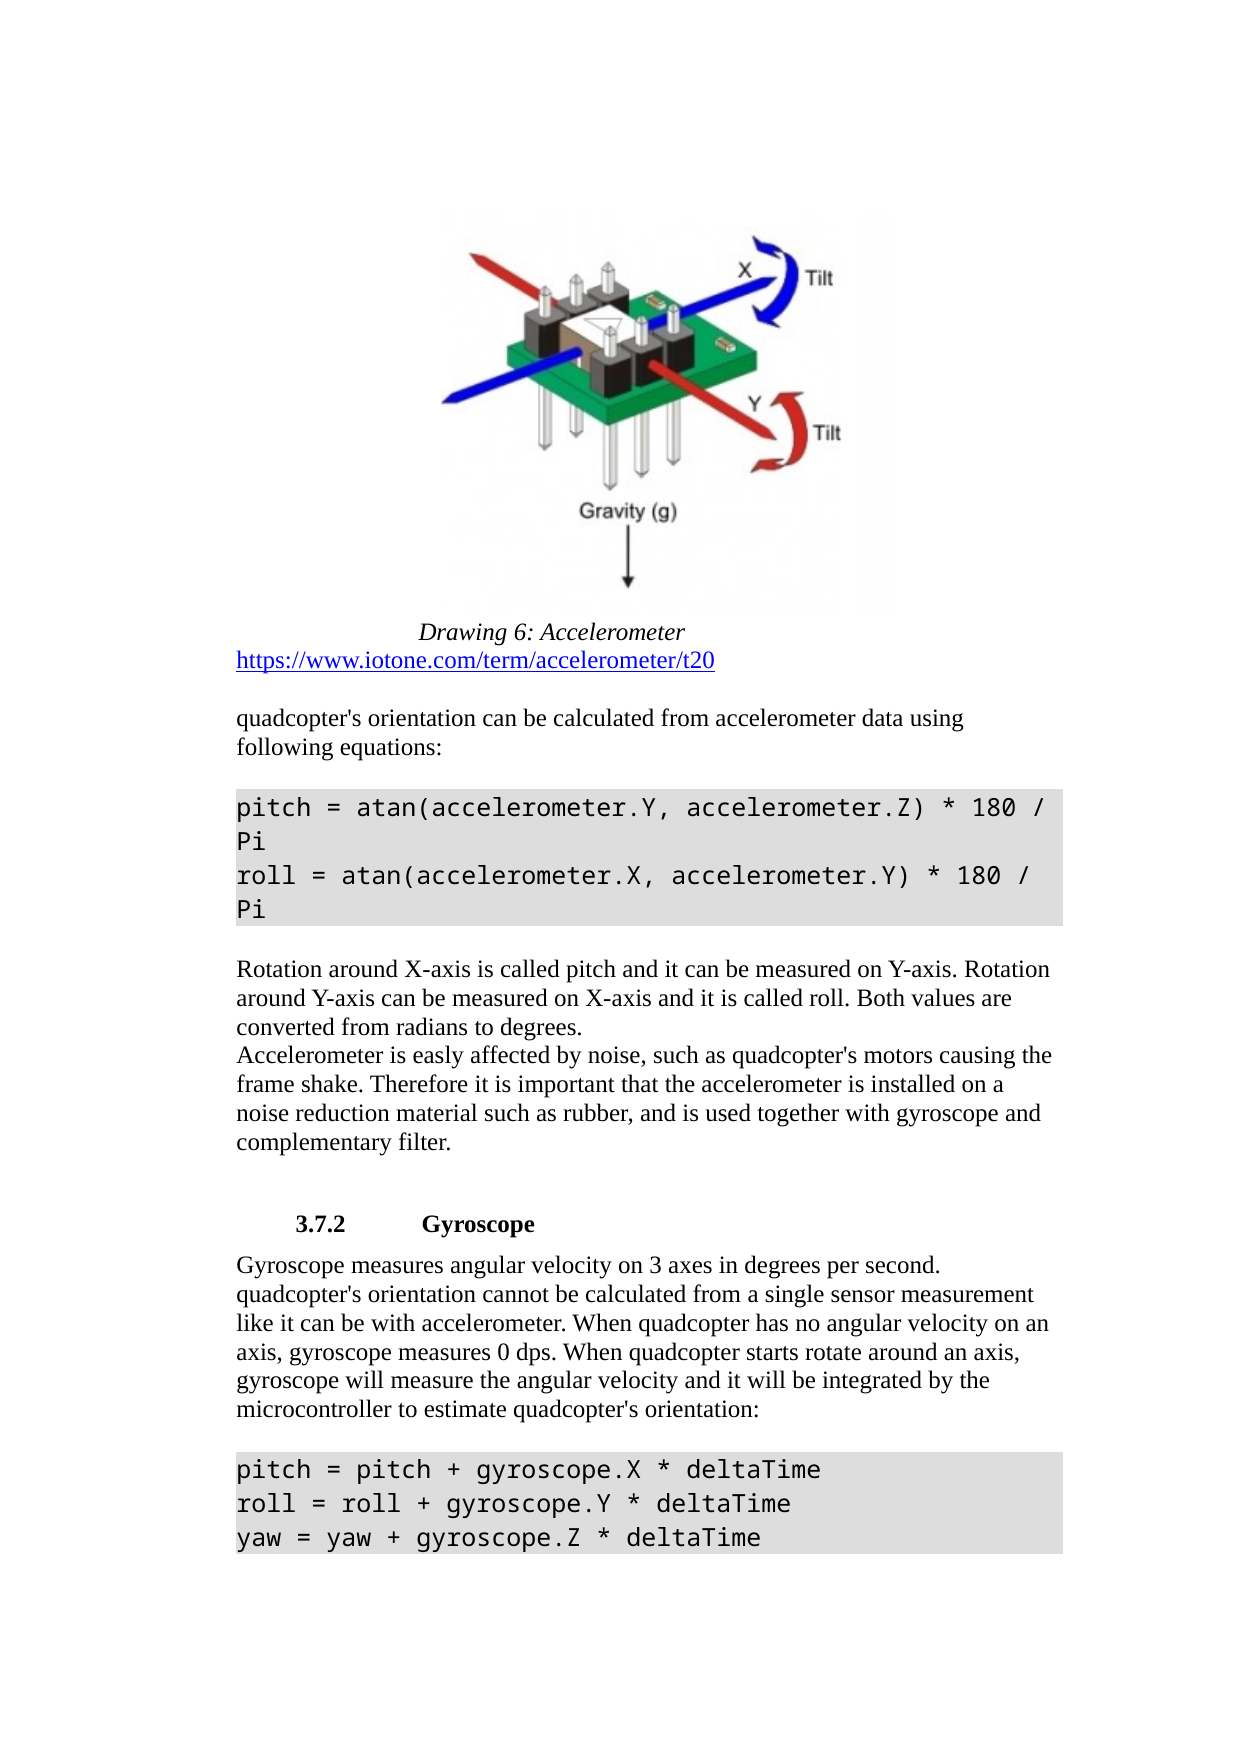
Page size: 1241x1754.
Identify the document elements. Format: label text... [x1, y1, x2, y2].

text Drawing 6: Accelerometer [418, 617, 890, 646]
text quadcopter's orientation can be calculated from accelerometer data using following equations: [236, 703, 1063, 761]
text yaw = yaw + gyroscope.Z * deltaTime [236, 1520, 1063, 1554]
picture [418, 201, 891, 617]
text https://www.iotone.com/term/accelerometer/t20 [236, 177, 1063, 674]
text roll = roll + gyroscope.Y * deltaTime [236, 1486, 1063, 1520]
text roll = atan(accelerometer.X, accelerometer.Y) * 180 / Pi [236, 857, 1063, 926]
text pitch = pitch + gyroscope.X * deltaTime [236, 1452, 1063, 1486]
text pitch = atan(accelerometer.Y, accelerometer.Z) * 180 / Pi [236, 789, 1063, 857]
subtitle Gyroscope [295, 1209, 1063, 1238]
text Accelerometer is easly affected by noise, such as quadcopter's motors causing the frame shake. Therefore it is important that the accelerometer is installed on a noise reduction material such as rubber, and is used together with gyroscope and complementary filter. [236, 1041, 1063, 1156]
text Rotation around X-axis is called pitch and it can be measured on Y-axis. Rotation around Y-axis can be measured on X-axis and it is called roll. Both values are converted from radians to degrees. [236, 954, 1063, 1041]
text Gyroscope measures angular velocity on 3 axes in degrees per second. quadcopter's orientation cannot be calculated from a single sensor measurement like it can be with accelerometer. When quadcopter has no angular velocity on an axis, gyroscope measures 0 dps. When quadcopter starts rotate around an axis, gyroscope will measure the angular velocity and it will be integrated by the microcontroller to estimate quadcopter's orientation: [236, 1251, 1063, 1423]
